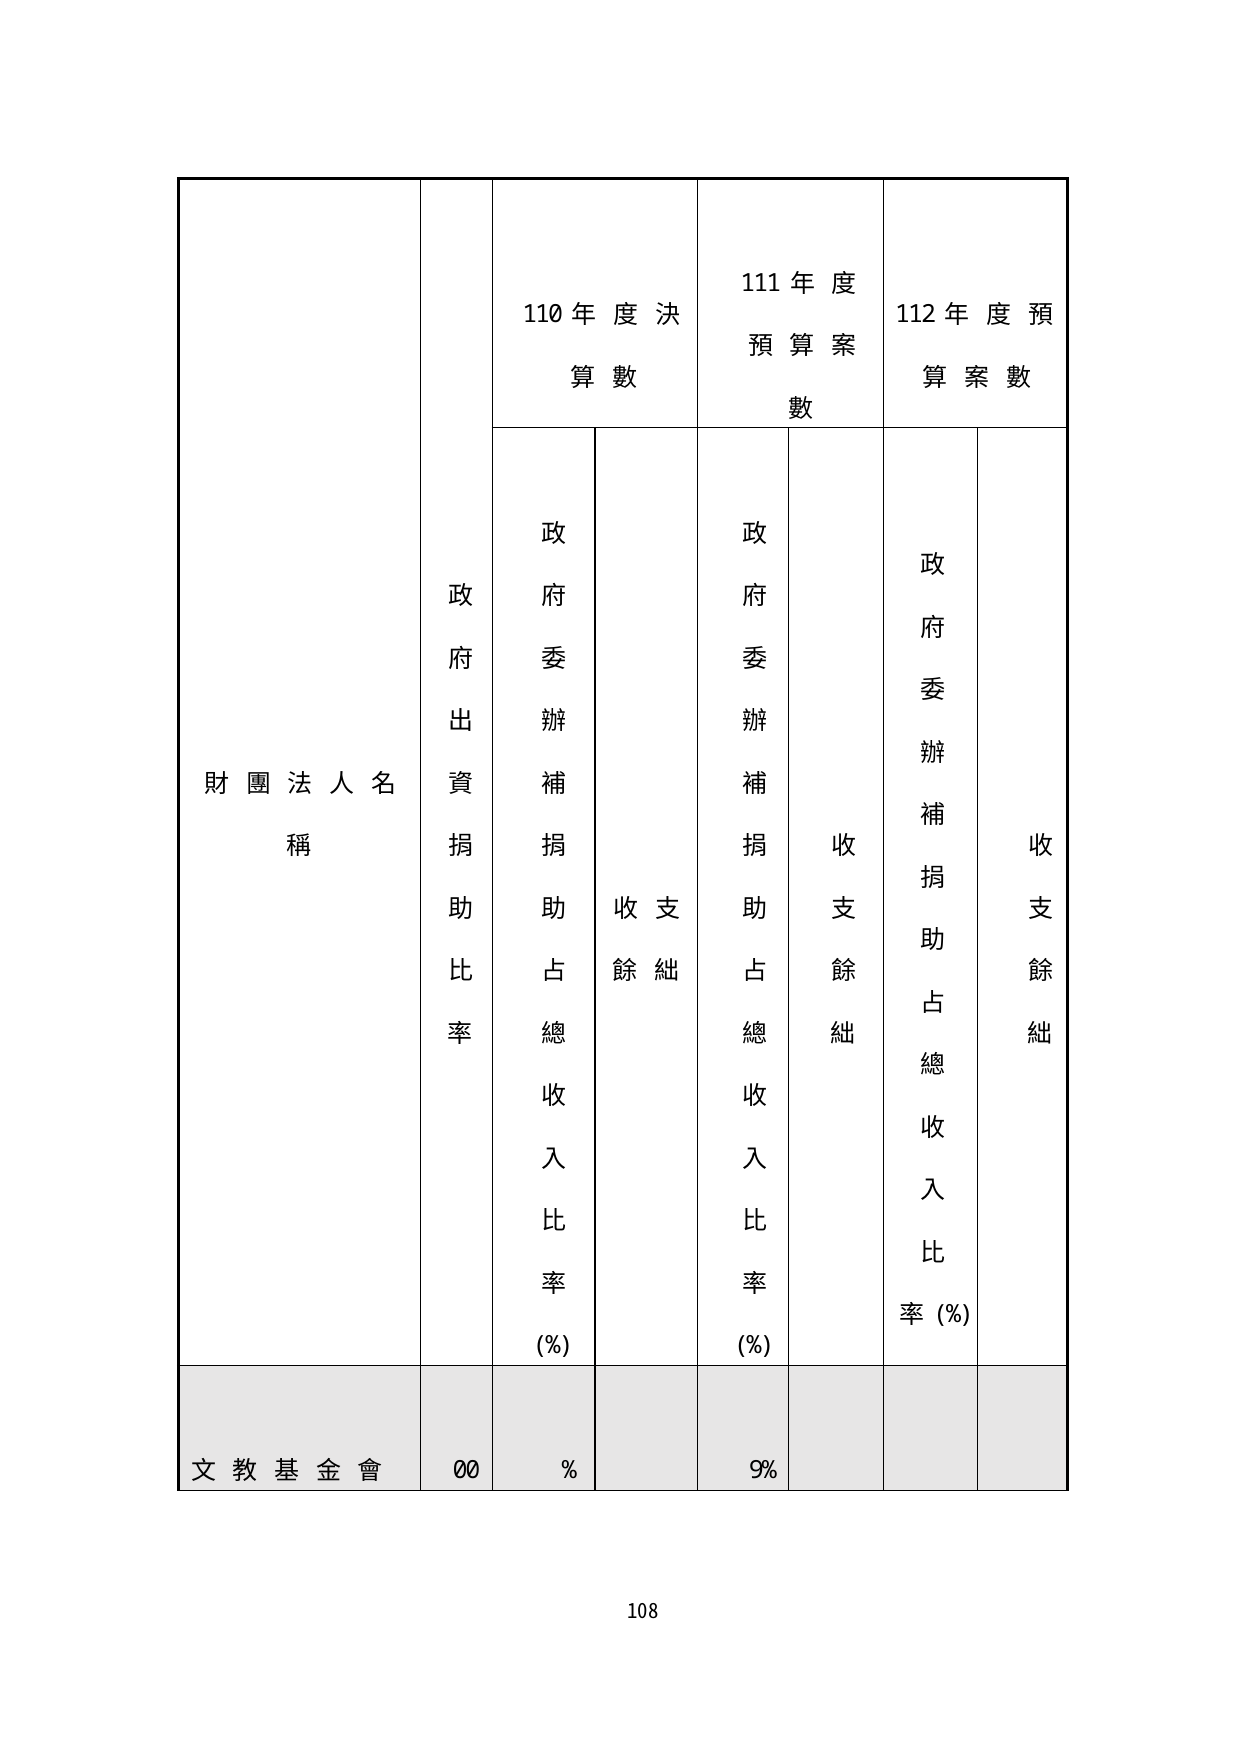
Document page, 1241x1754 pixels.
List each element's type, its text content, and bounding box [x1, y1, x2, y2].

table_cell % [493, 1366, 594, 1490]
table_cell [596, 1366, 697, 1490]
table_cell 文教基金會 [180, 1366, 420, 1490]
table_header 110年度決算數 [493, 180, 697, 427]
table_cell 00 [421, 1366, 492, 1490]
table_cell 政府委辦補捐助占總收入比率(%) [698, 428, 788, 1365]
table_header 財團法人名稱 [180, 180, 420, 1365]
table_cell 9% [698, 1366, 788, 1490]
table_cell 政府委辦補捐助占總收入比率(%) [493, 428, 594, 1365]
table_cell 收支餘絀 [596, 428, 697, 1365]
table_cell [789, 1366, 883, 1490]
table_header 111年度預算案數 [698, 180, 883, 427]
table_cell [884, 1366, 977, 1490]
table_header 112年度預算案數 [884, 180, 1066, 427]
table_cell 政府委辦補捐助占總收入比率(%) [884, 428, 977, 1365]
table_cell [978, 1366, 1066, 1490]
table_cell 收支餘絀 [789, 428, 883, 1365]
table_cell 收支餘絀 [978, 428, 1066, 1365]
table_header 政府出資捐助比率 [421, 180, 492, 1365]
